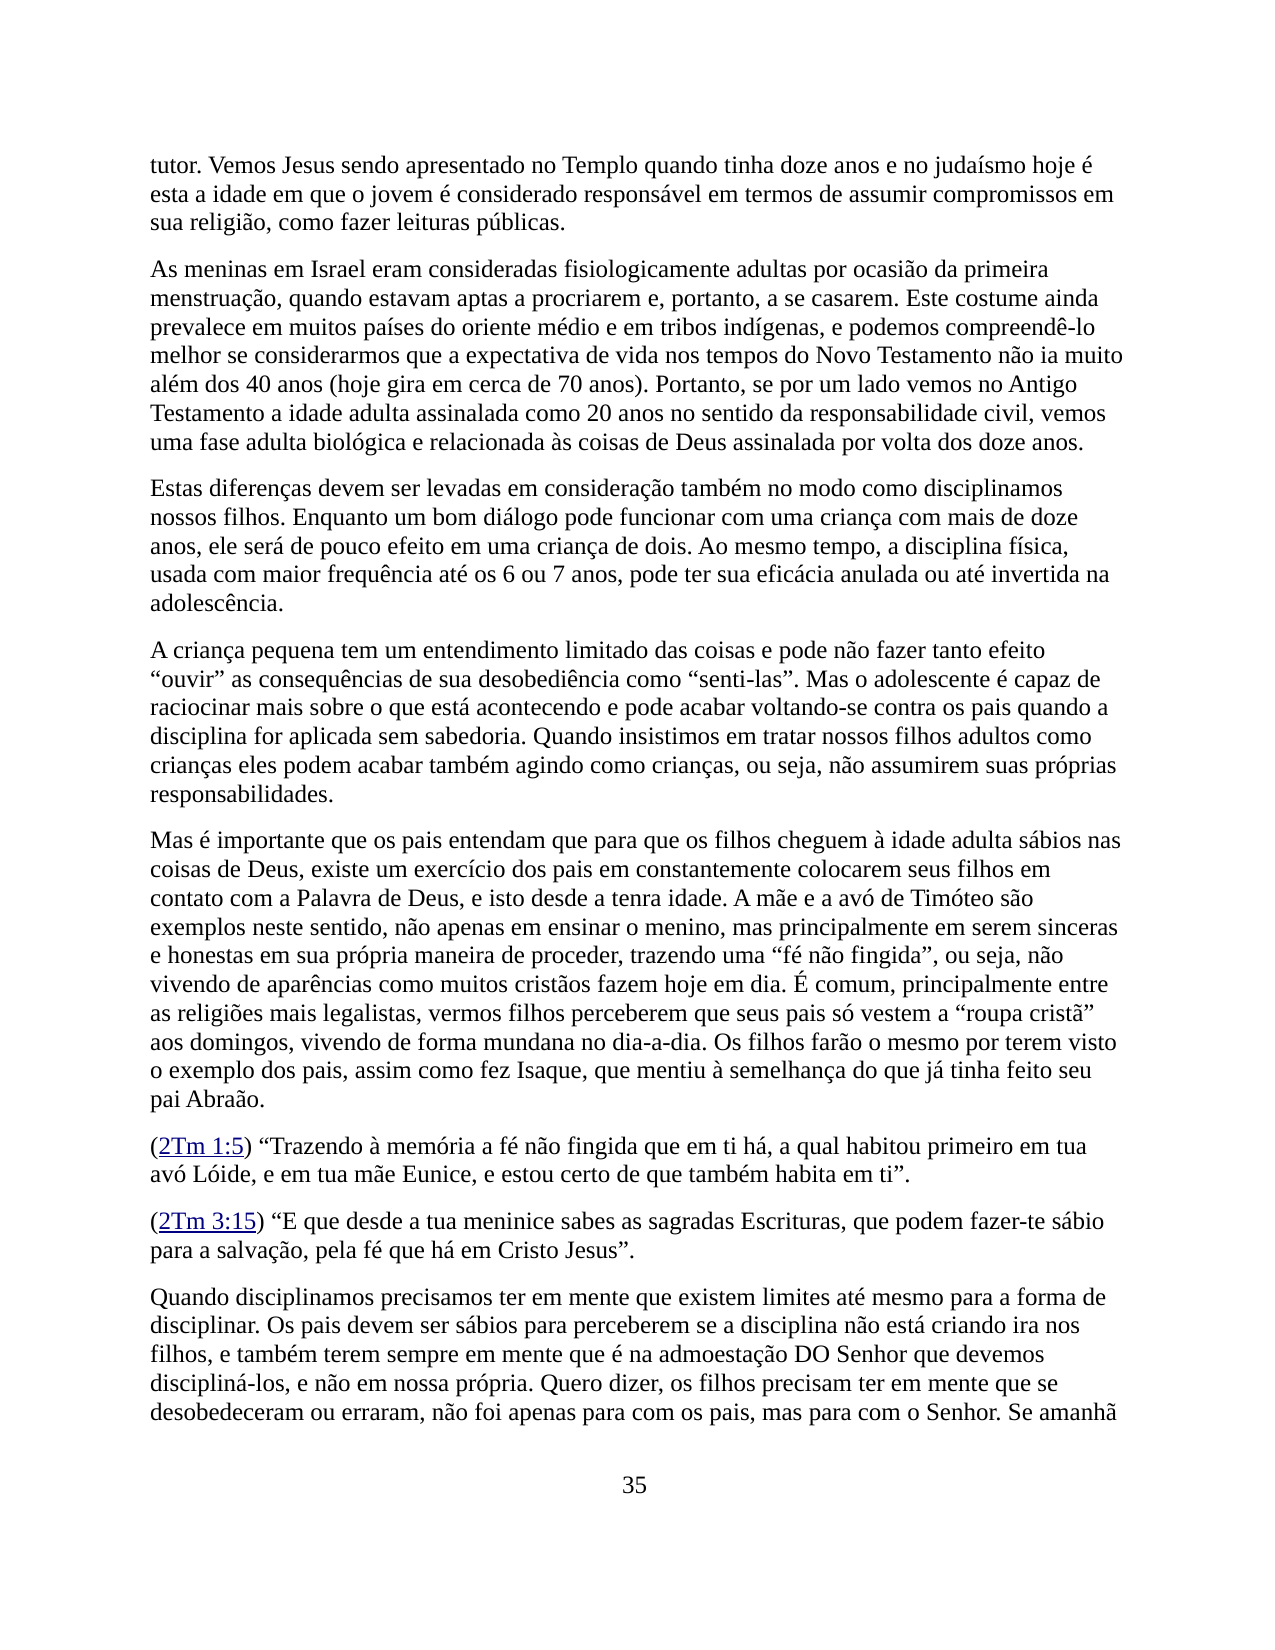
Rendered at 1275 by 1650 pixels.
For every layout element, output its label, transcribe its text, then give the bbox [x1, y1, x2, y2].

text (2Tm 1:5) “Trazendo à memória a fé não fingida que em ti há, a qual habitou primeiro em tua avó Lóide, e em tua mãe Eunice, e estou certo de que também habita em ti”. [150, 1131, 1125, 1188]
text Estas diferenças devem ser levadas em consideração também no modo como disciplinamos nossos filhos. Enquanto um bom diálogo pode funcionar com uma criança com mais de doze anos, ele será de pouco efeito em uma criança de dois. Ao mesmo tempo, a disciplina física, usada com maior frequência até os 6 ou 7 anos, pode ter sua eficácia anulada ou até invertida na adolescência. [150, 473, 1125, 617]
text tutor. Vemos Jesus sendo apresentado no Templo quando tinha doze anos e no judaísmo hoje é esta a idade em que o jovem é considerado responsável em termos de assumir compromissos em sua religião, como fazer leituras públicas. [150, 150, 1125, 236]
text (2Tm 3:15) “E que desde a tua meninice sabes as sagradas Escrituras, que podem fazer-te sábio para a salvação, pela fé que há em Cristo Jesus”. [150, 1206, 1125, 1264]
text Mas é importante que os pais entendam que para que os filhos cheguem à idade adulta sábios nas coisas de Deus, existe um exercício dos pais em constantemente colocarem seus filhos em contato com a Palavra de Deus, e isto desde a tenra idade. A mãe e a avó de Timóteo são exemplos neste sentido, não apenas em ensinar o menino, mas principalmente em serem sinceras e honestas em sua própria maneira de proceder, trazendo uma “fé não fingida”, ou seja, não vivendo de aparências como muitos cristãos fazem hoje em dia. É comum, principalmente entre as religiões mais legalistas, vermos filhos perceberem que seus pais só vestem a “roupa cristã” aos domingos, vivendo de forma mundana no dia-a-dia. Os filhos farão o mesmo por terem visto o exemplo dos pais, assim como fez Isaque, que mentiu à semelhança do que já tinha feito seu pai Abraão. [150, 825, 1125, 1113]
text As meninas em Israel eram consideradas fisiologicamente adultas por ocasião da primeira menstruação, quando estavam aptas a procriarem e, portanto, a se casarem. Este costume ainda prevalece em muitos países do oriente médio e em tribos indígenas, e podemos compreendê-lo melhor se considerarmos que a expectativa de vida nos tempos do Novo Testamento não ia muito além dos 40 anos (hoje gira em cerca de 70 anos). Portanto, se por um lado vemos no Antigo Testamento a idade adulta assinalada como 20 anos no sentido da responsabilidade civil, vemos uma fase adulta biológica e relacionada às coisas de Deus assinalada por volta dos doze anos. [150, 254, 1125, 455]
text A criança pequena tem um entendimento limitado das coisas e pode não fazer tanto efeito “ouvir” as consequências de sua desobediência como “senti-las”. Mas o adolescente é capaz de raciocinar mais sobre o que está acontecendo e pode acabar voltando-se contra os pais quando a disciplina for aplicada sem sabedoria. Quando insistimos em tratar nossos filhos adultos como crianças eles podem acabar também agindo como crianças, ou seja, não assumirem suas próprias responsabilidades. [150, 635, 1125, 807]
text Quando disciplinamos precisamos ter em mente que existem limites até mesmo para a forma de disciplinar. Os pais devem ser sábios para perceberem se a disciplina não está criando ira nos filhos, e também terem sempre em mente que é na admoestação DO Senhor que devemos discipliná-los, e não em nossa própria. Quero dizer, os filhos precisam ter em mente que se desobedeceram ou erraram, não foi apenas para com os pais, mas para com o Senhor. Se amanhã [150, 1282, 1125, 1425]
